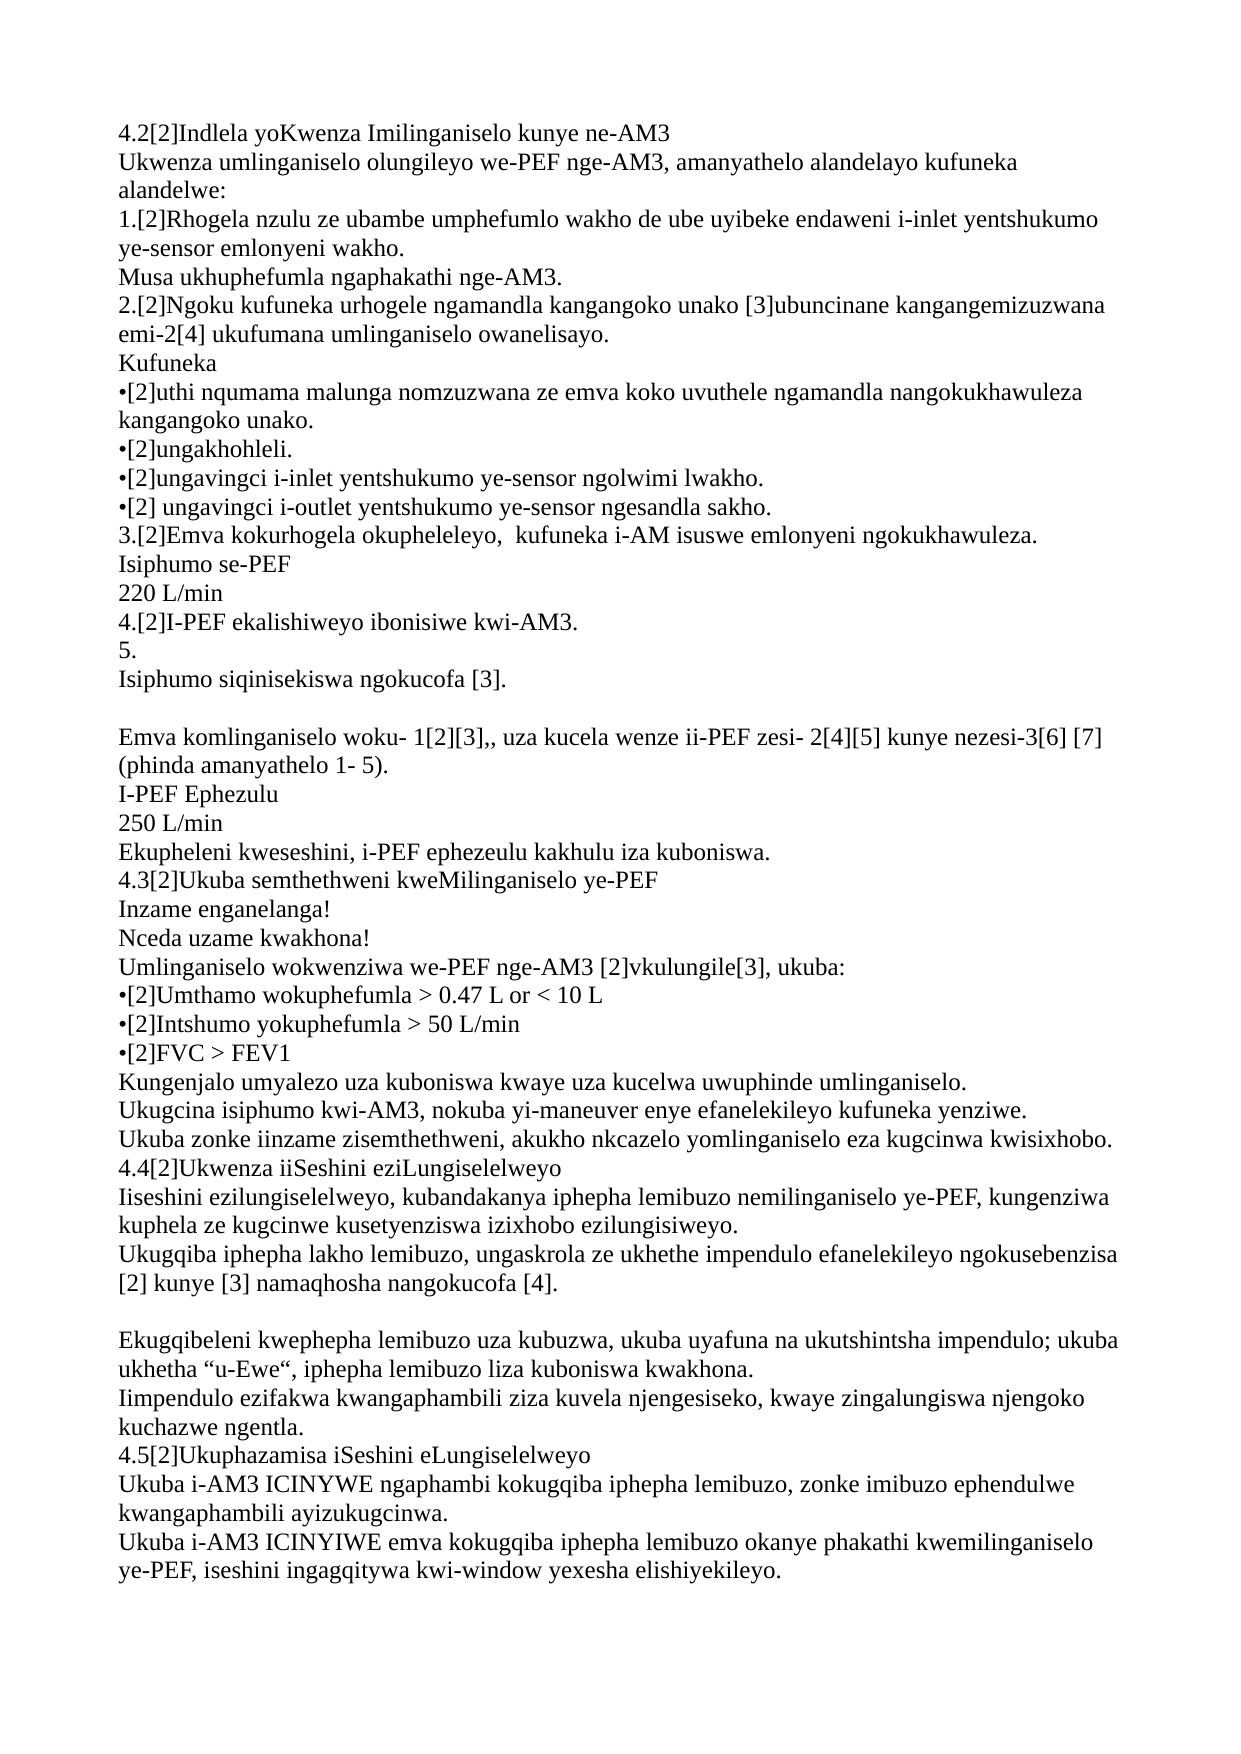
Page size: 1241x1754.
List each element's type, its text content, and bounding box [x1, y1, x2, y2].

text 1.[2]Rhogela nzulu ze ubambe umphefumlo wakho de ube uyibeke endaweni i-inlet yentshukumo ye-sensor emlonyeni wakho. [118, 204, 1122, 262]
text Iiseshini ezilungiselelweyo, kubandakanya iphepha lemibuzo nemilinganiselo ye-PEF, kungenziwa kuphela ze kugcinwe kusetyenziswa izixhobo ezilungisiweyo. [118, 1182, 1122, 1239]
text 250 L/min [118, 808, 1122, 837]
text 4.[2]I-PEF ekalishiweyo ibonisiwe kwi-AM3. [118, 607, 1122, 636]
text Ukuba i-AM3 ICINYWE ngaphambi kokugqiba iphepha lemibuzo, zonke imibuzo ephendulwe kwangaphambili ayizukugcinwa. [118, 1469, 1122, 1527]
text Ekugqibeleni kwephepha lemibuzo uza kubuzwa, ukuba uyafuna na ukutshintsha impendulo; ukuba ukhetha “u-Ewe“, iphepha lemibuzo liza kuboniswa kwakhona. [118, 1326, 1122, 1383]
text Umlinganiselo wokwenziwa we-PEF nge-AM3 [2]vkulungile[3], ukuba: [118, 952, 1122, 981]
text Kufuneka [118, 348, 1122, 377]
text Iimpendulo ezifakwa kwangaphambili ziza kuvela njengesiseko, kwaye zingalungiswa njengoko kuchazwe ngentla. [118, 1383, 1122, 1441]
text 4.5[2]Ukuphazamisa iSeshini eLungiselelweyo [118, 1441, 1122, 1469]
text Ukugqiba iphepha lakho lemibuzo, ungaskrola ze ukhethe impendulo efanelekileyo ngokusebenzisa [2] kunye [3] namaqhosha nangokucofa [4]. [118, 1239, 1122, 1297]
text Musa ukhuphefumla ngaphakathi nge-AM3. [118, 262, 1122, 291]
text 3.[2]Emva kokurhogela okupheleleyo, kufuneka i-AM isuswe emlonyeni ngokukhawuleza. [118, 521, 1122, 549]
text •[2] ungavingci i-outlet yentshukumo ye-sensor ngesandla sakho. [118, 492, 1122, 521]
text I-PEF Ephezulu [118, 779, 1122, 808]
text Kungenjalo umyalezo uza kuboniswa kwaye uza kucelwa uwuphinde umlinganiselo. [118, 1067, 1122, 1096]
text •[2]Intshumo yokuphefumla > 50 L/min [118, 1009, 1122, 1038]
text Isiphumo siqinisekiswa ngokucofa [3]. [118, 664, 1122, 693]
text Inzame enganelanga! [118, 894, 1122, 923]
text 5. [118, 636, 1122, 664]
text Ukuba zonke iinzame zisemthethweni, akukho nkcazelo yomlinganiselo eza kugcinwa kwisixhobo. [118, 1124, 1122, 1153]
text •[2]FVC > FEV1 [118, 1038, 1122, 1067]
text Ukwenza umlinganiselo olungileyo we-PEF nge-AM3, amanyathelo alandelayo kufuneka alandelwe: [118, 147, 1122, 204]
text •[2]ungavingci i-inlet yentshukumo ye-sensor ngolwimi lwakho. [118, 463, 1122, 492]
text •[2]Umthamo wokuphefumla > 0.47 L or < 10 L [118, 981, 1122, 1009]
text •[2]uthi nqumama malunga nomzuzwana ze emva koko uvuthele ngamandla nangokukhawuleza kangangoko unako. [118, 377, 1122, 434]
text 4.4[2]Ukwenza iiSeshini eziLungiselelweyo [118, 1153, 1122, 1182]
text Emva komlinganiselo woku- 1[2][3],, uza kucela wenze ii-PEF zesi- 2[4][5] kunye nezesi-3[6] [7] (phinda amanyathelo 1- 5). [118, 722, 1122, 779]
text Ukugcina isiphumo kwi-AM3, nokuba yi-maneuver enye efanelekileyo kufuneka yenziwe. [118, 1096, 1122, 1124]
text Isiphumo se-PEF [118, 549, 1122, 578]
text •[2]ungakhohleli. [118, 434, 1122, 463]
text 4.3[2]Ukuba semthethweni kweMilinganiselo ye-PEF [118, 866, 1122, 894]
text 4.2[2]Indlela yoKwenza Imilinganiselo kunye ne-AM3 [118, 118, 1122, 147]
text 2.[2]Ngoku kufuneka urhogele ngamandla kangangoko unako [3]ubuncinane kangangemizuzwana emi-2[4] ukufumana umlinganiselo owanelisayo. [118, 291, 1122, 348]
text Nceda uzame kwakhona! [118, 923, 1122, 952]
text Ekupheleni kweseshini, i-PEF ephezeulu kakhulu iza kuboniswa. [118, 837, 1122, 866]
text 220 L/min [118, 578, 1122, 607]
text Ukuba i-AM3 ICINYIWE emva kokugqiba iphepha lemibuzo okanye phakathi kwemilinganiselo ye-PEF, iseshini ingagqitywa kwi-window yexesha elishiyekileyo. [118, 1527, 1122, 1584]
